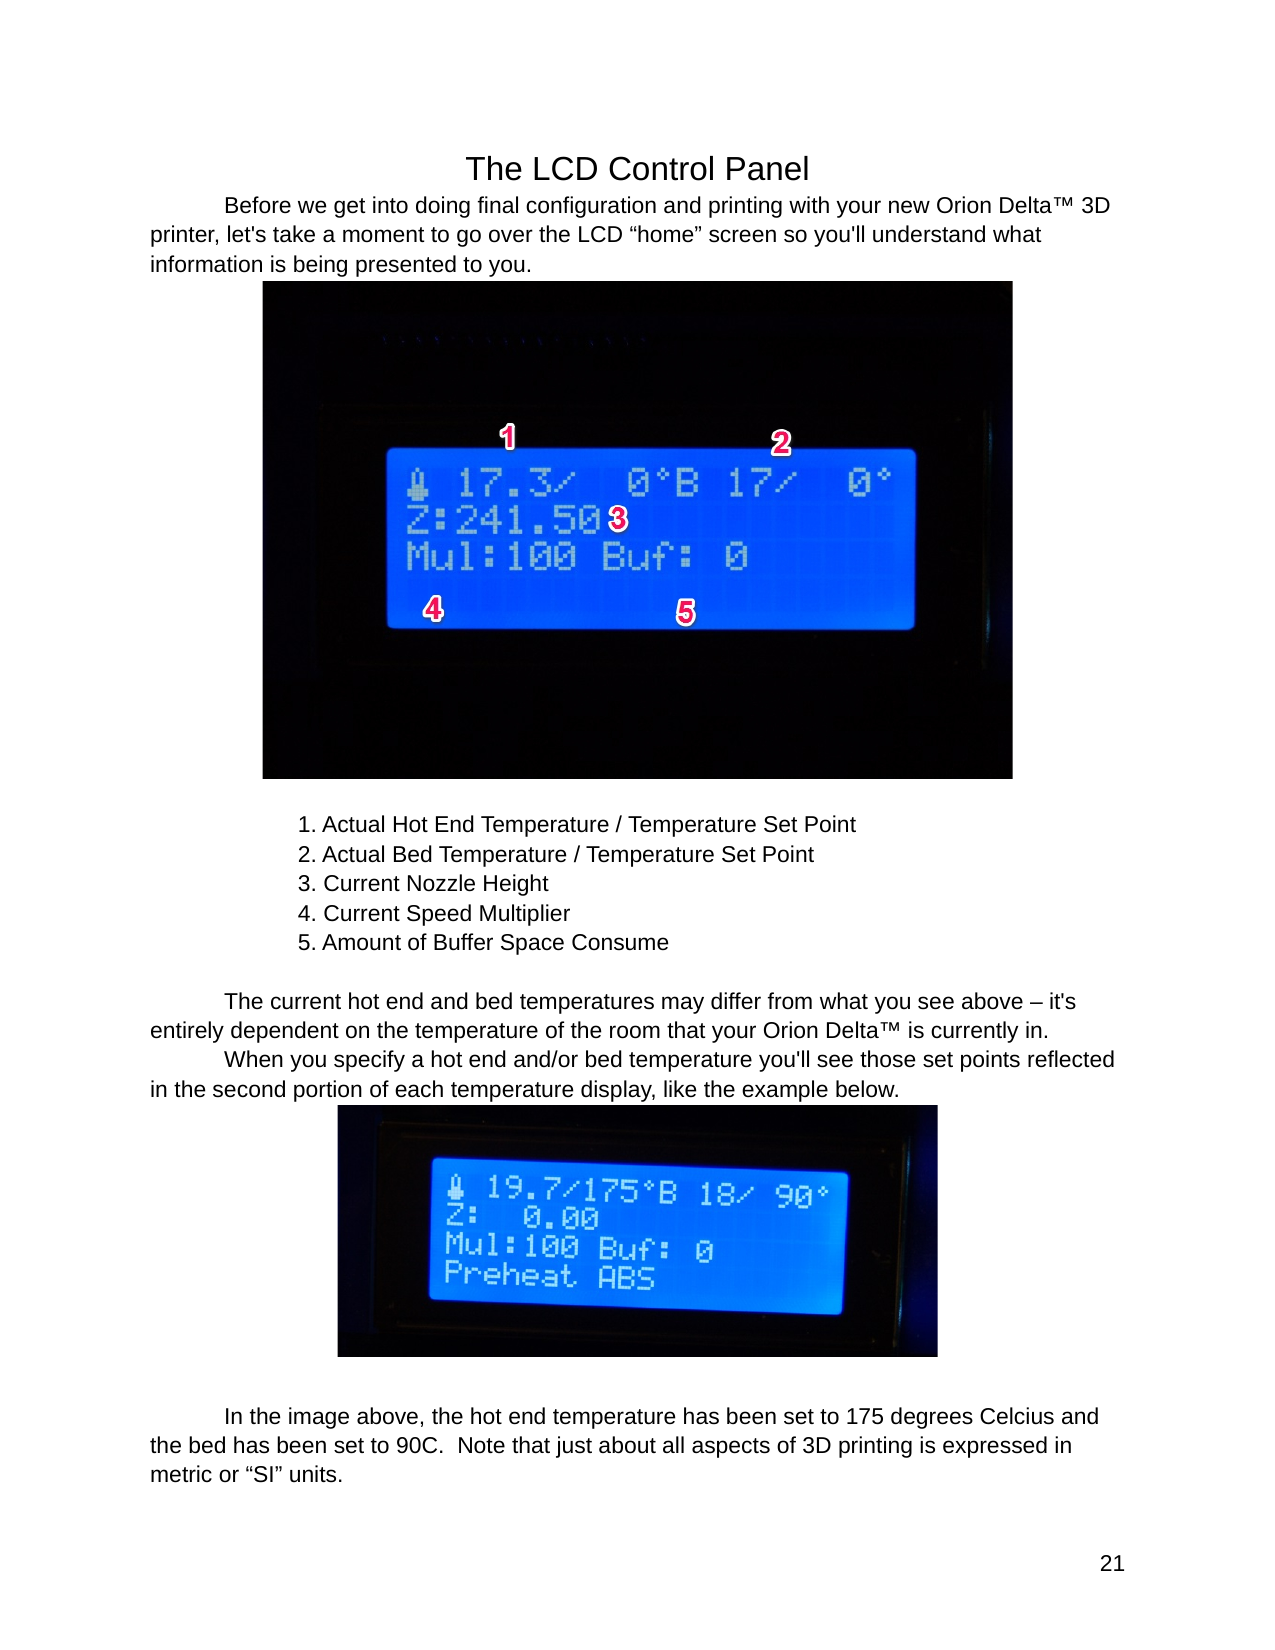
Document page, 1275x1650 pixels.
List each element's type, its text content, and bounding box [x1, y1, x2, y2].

picture [337, 1105, 938, 1357]
text 1. Actual Hot End Temperature / Temperature Set Point [150, 812, 1125, 838]
subtitle The LCD Control Panel [150, 150, 1125, 187]
text 5. Amount of Buffer Space Consume [150, 929, 1125, 955]
text 3. Current Nozzle Height [150, 871, 1125, 896]
text When you specify a hot end and/or bed temperature you'll see those set points reflected in the second portion of each temperature display, like the example below. [150, 1047, 1125, 1102]
text 2. Actual Bed Temperature / Temperature Set Point [150, 841, 1125, 867]
picture [262, 281, 1013, 779]
text Before we get into doing final configuration and printing with your new Orion Delta™ 3D printer, let's take a moment to go over the LCD “home” screen so you'll understand what information is being presented to you. [150, 193, 1125, 277]
text In the image above, the hot end temperature has been set to 175 degrees Celcius and the bed has been set to 90C. Note that just about all aspects of 3D printing is expressed in metric or “SI” units. [150, 1403, 1125, 1488]
text 4. Current Speed Multiplier [150, 900, 1125, 926]
text The current hot end and bed temperatures may differ from what you see above – it's entirely dependent on the temperature of the room that your Orion Delta™ is currently in. [150, 988, 1125, 1043]
